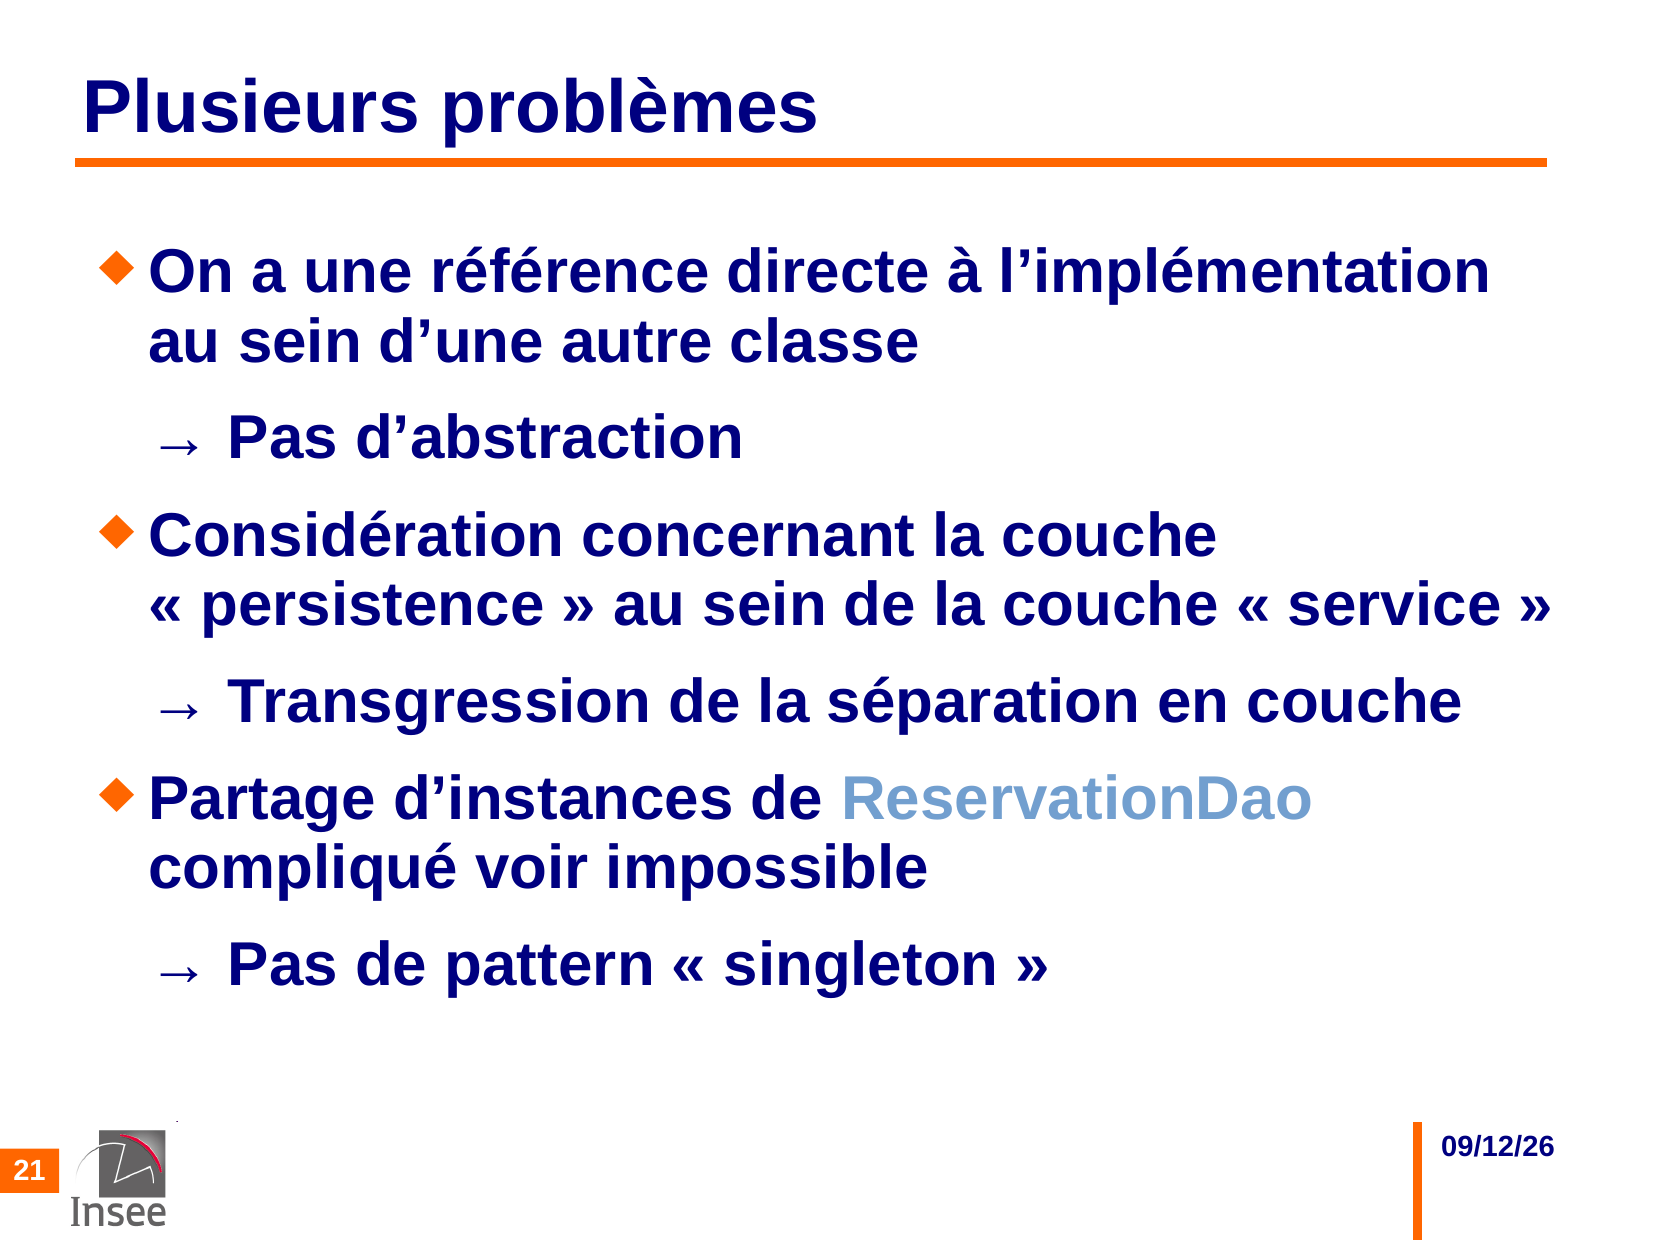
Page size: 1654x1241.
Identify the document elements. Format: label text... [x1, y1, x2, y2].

list On a une référence directe à l’implémentation au sein d’une autre classe → Pas d’abstraction Considération concernant la couche « persistence » au sein de la couche « service » → Transgression de la séparation en couche Partage d’instances de ReservationDao compliqué voir impossible → Pas de pattern « singleton » [82, 236, 1571, 1052]
picture [62, 1121, 178, 1241]
title Plusieurs problèmes [82, 49, 1619, 163]
